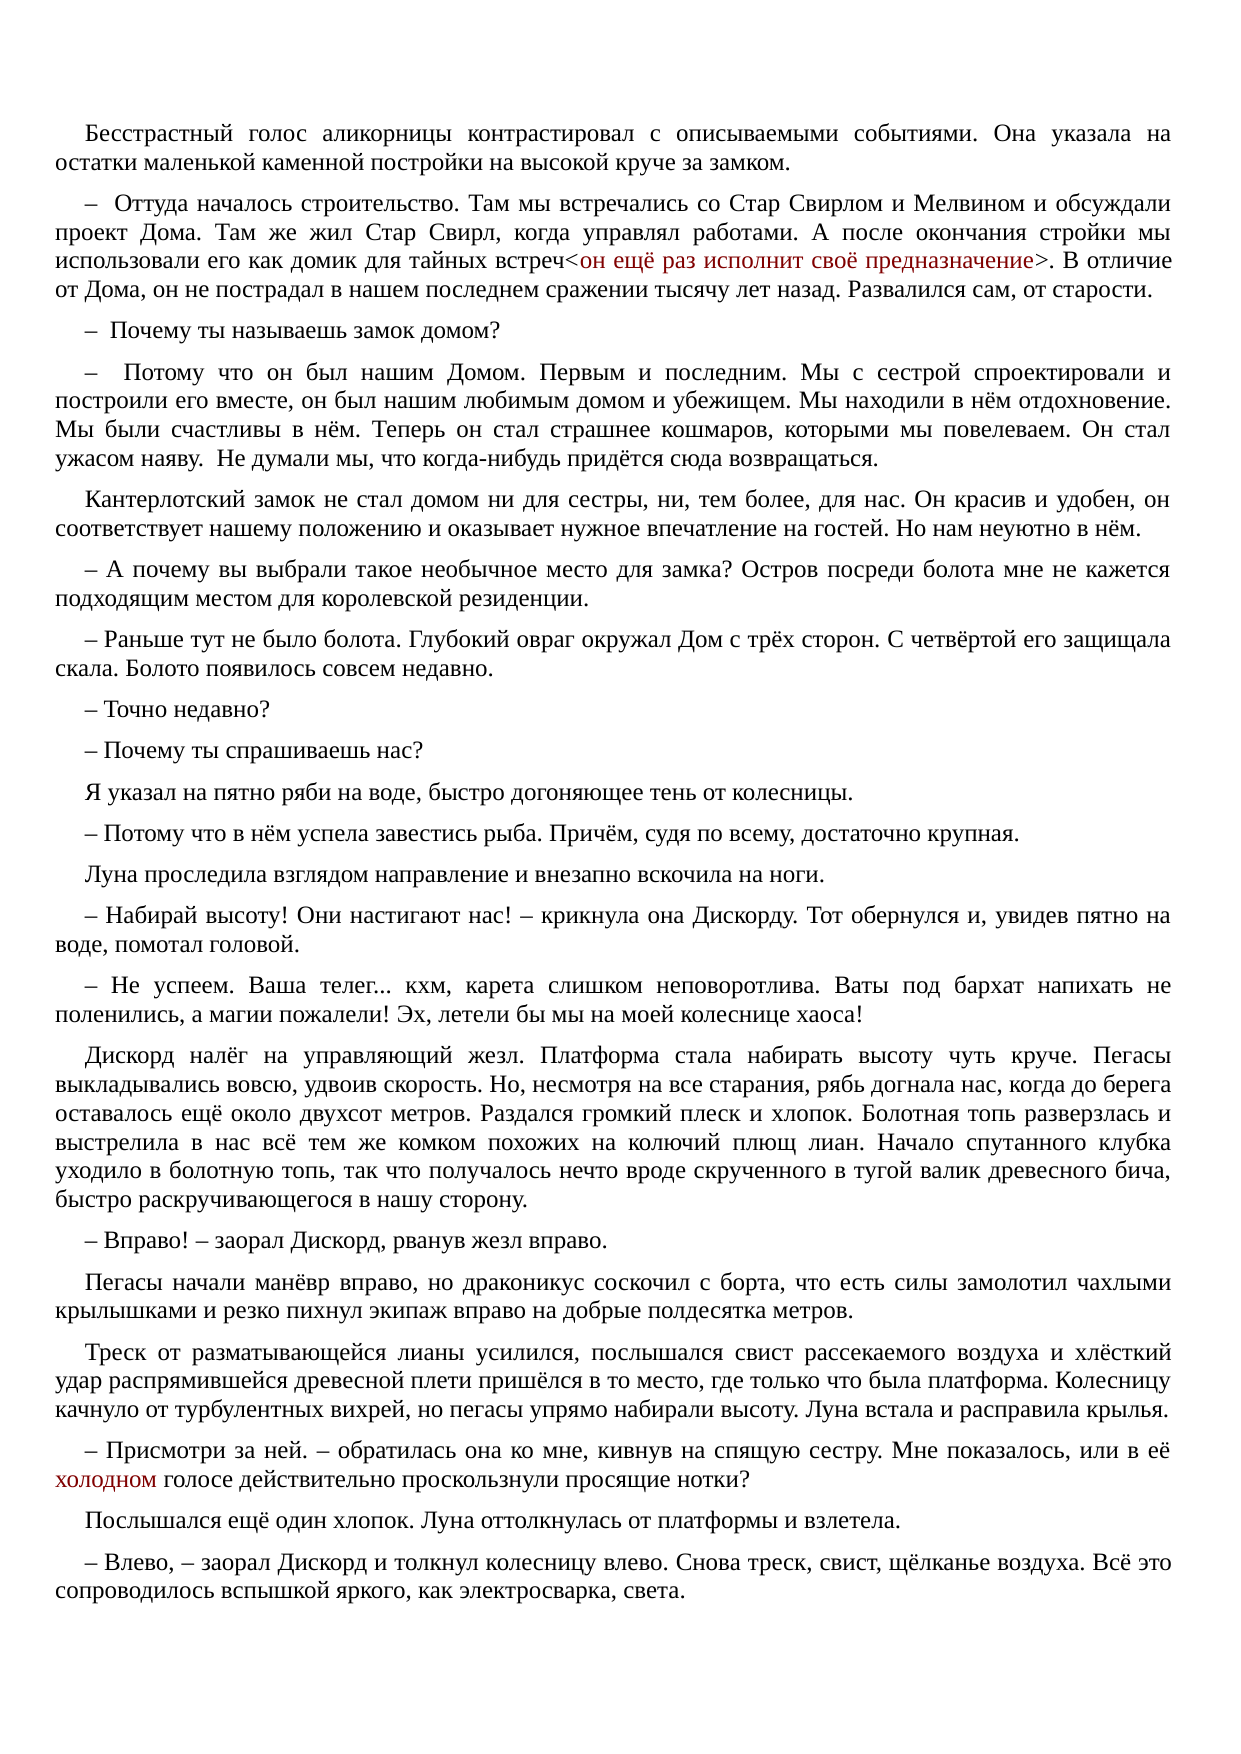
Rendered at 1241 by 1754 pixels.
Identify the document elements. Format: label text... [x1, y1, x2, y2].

text Я указал на пятно ряби на воде, быстро догоняющее тень от колесницы. [55, 777, 1172, 806]
text – Потому что он был нашим Домом. Первым и последним. Мы с сестрой спроектировали и построили его вместе, он был нашим любимым домом и убежищем. Мы находили в нём отдохновение. Мы были счастливы в нём. Теперь он стал страшнее кошмаров, которыми мы повелеваем. Он стал ужасом наяву. Не думали мы, что когда-нибудь придётся сюда возвращаться. [55, 357, 1172, 472]
text – Присмотри за ней. – обратилась она ко мне, кивнув на спящую сестру. Мне показалось, или в её холодном голосе действительно проскользнули просящие нотки? [55, 1436, 1172, 1493]
text – Точно недавно? [55, 694, 1172, 723]
text Кантерлотский замок не стал домом ни для сестры, ни, тем более, для нас. Он красив и удобен, он соответствует нашему положению и оказывает нужное впечатление на гостей. Но нам неуютно в нём. [55, 484, 1172, 542]
text – Почему ты спрашиваешь нас? [55, 736, 1172, 764]
text Луна проследила взглядом направление и внезапно вскочила на ноги. [55, 859, 1172, 888]
text – Влево, – заорал Дискорд и толкнул колесницу влево. Снова треск, свист, щёлканье воздуха. Всё это сопроводилось вспышкой яркого, как электросварка, света. [55, 1547, 1172, 1604]
text – Набирай высоту! Они настигают нас! – крикнула она Дискорду. Тот обернулся и, увидев пятно на воде, помотал головой. [55, 901, 1172, 958]
text – Раньше тут не было болота. Глубокий овраг окружал Дом с трёх сторон. С четвёртой его защищала скала. Болото появилось совсем недавно. [55, 624, 1172, 682]
text Треск от разматывающейся лианы усилился, послышался свист рассекаемого воздуха и хлёсткий удар распрямившейся древесной плети пришёлся в то место, где только что была платформа. Колесницу качнуло от турбулентных вихрей, но пегасы упрямо набирали высоту. Луна встала и расправила крылья. [55, 1337, 1172, 1423]
text Бесстрастный голос аликорницы контрастировал с описываемыми событиями. Она указала на остатки маленькой каменной постройки на высокой круче за замком. [55, 118, 1172, 176]
text Послышался ещё один хлопок. Луна оттолкнулась от платформы и взлетела. [55, 1506, 1172, 1534]
text – Оттуда началось строительство. Там мы встречались со Стар Свирлом и Мелвином и обсуждали проект Дома. Там же жил Стар Свирл, когда управлял работами. А после окончания стройки мы использовали его как домик для тайных встреч<он ещё раз исполнит своё предназначение>. В отличие от Дома, он не пострадал в нашем последнем сражении тысячу лет назад. Развалился сам, от старости. [55, 188, 1172, 303]
text Пегасы начали манёвр вправо, но драконикус соскочил с борта, что есть силы замолотил чахлыми крылышками и резко пихнул экипаж вправо на добрые полдесятка метров. [55, 1267, 1172, 1324]
text – Почему ты называешь замок домом? [55, 316, 1172, 344]
text – А почему вы выбрали такое необычное место для замка? Остров посреди болота мне не кажется подходящим местом для королевской резиденции. [55, 554, 1172, 612]
text Дискорд налёг на управляющий жезл. Платформа стала набирать высоту чуть круче. Пегасы выкладывались вовсю, удвоив скорость. Но, несмотря на все старания, рябь догнала нас, когда до берега оставалось ещё около двухсот метров. Раздался громкий плеск и хлопок. Болотная топь разверзлась и выстрелила в нас всё тем же комком похожих на колючий плющ лиан. Начало спутанного клубка уходило в болотную топь, так что получалось нечто вроде скрученного в тугой валик древесного бича, быстро раскручивающегося в нашу сторону. [55, 1041, 1172, 1213]
text – Не успеем. Ваша телег... кхм, карета слишком неповоротлива. Ваты под бархат напихать не поленились, а магии пожалели! Эх, летели бы мы на моей колеснице хаоса! [55, 971, 1172, 1028]
text – Потому что в нём успела завестись рыба. Причём, судя по всему, достаточно крупная. [55, 818, 1172, 847]
text – Вправо! – заорал Дискорд, рванув жезл вправо. [55, 1226, 1172, 1254]
